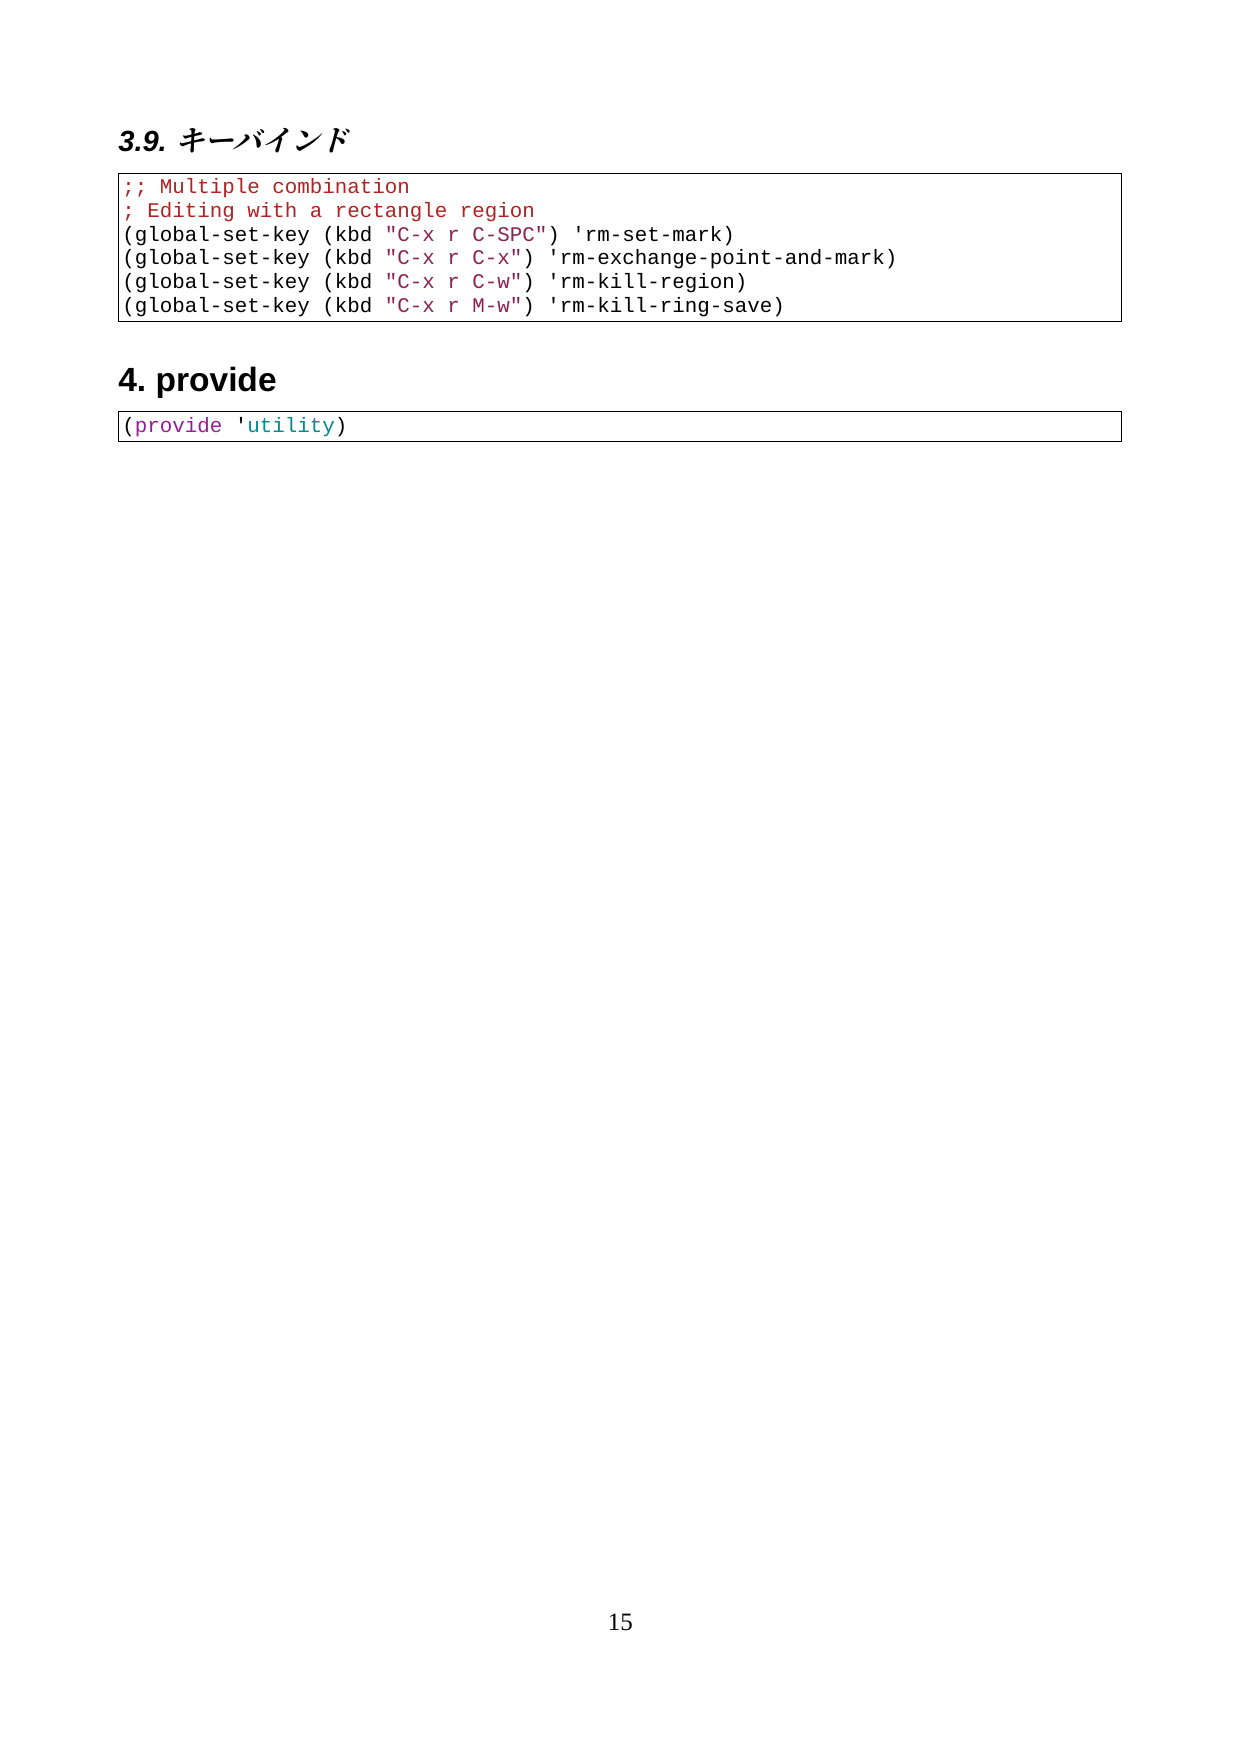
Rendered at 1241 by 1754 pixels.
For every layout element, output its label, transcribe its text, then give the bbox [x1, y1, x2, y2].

subtitle provide [118, 360, 1122, 398]
text (global-set-key (kbd "C-x r C-w") 'rm-kill-region) [119, 267, 1121, 291]
text (global-set-key (kbd "C-x r C-x") 'rm-exchange-point-and-mark) [119, 243, 1121, 267]
text (global-set-key (kbd "C-x r M-w") 'rm-kill-ring-save) [119, 291, 1121, 321]
text ;; Multiple combination [119, 174, 1121, 196]
text (global-set-key (kbd "C-x r C-SPC") 'rm-set-mark) [119, 220, 1121, 243]
text (provide 'utility) [119, 412, 1121, 441]
subtitle キーバインド [118, 118, 1122, 160]
text ; Editing with a rectangle region [119, 196, 1121, 220]
